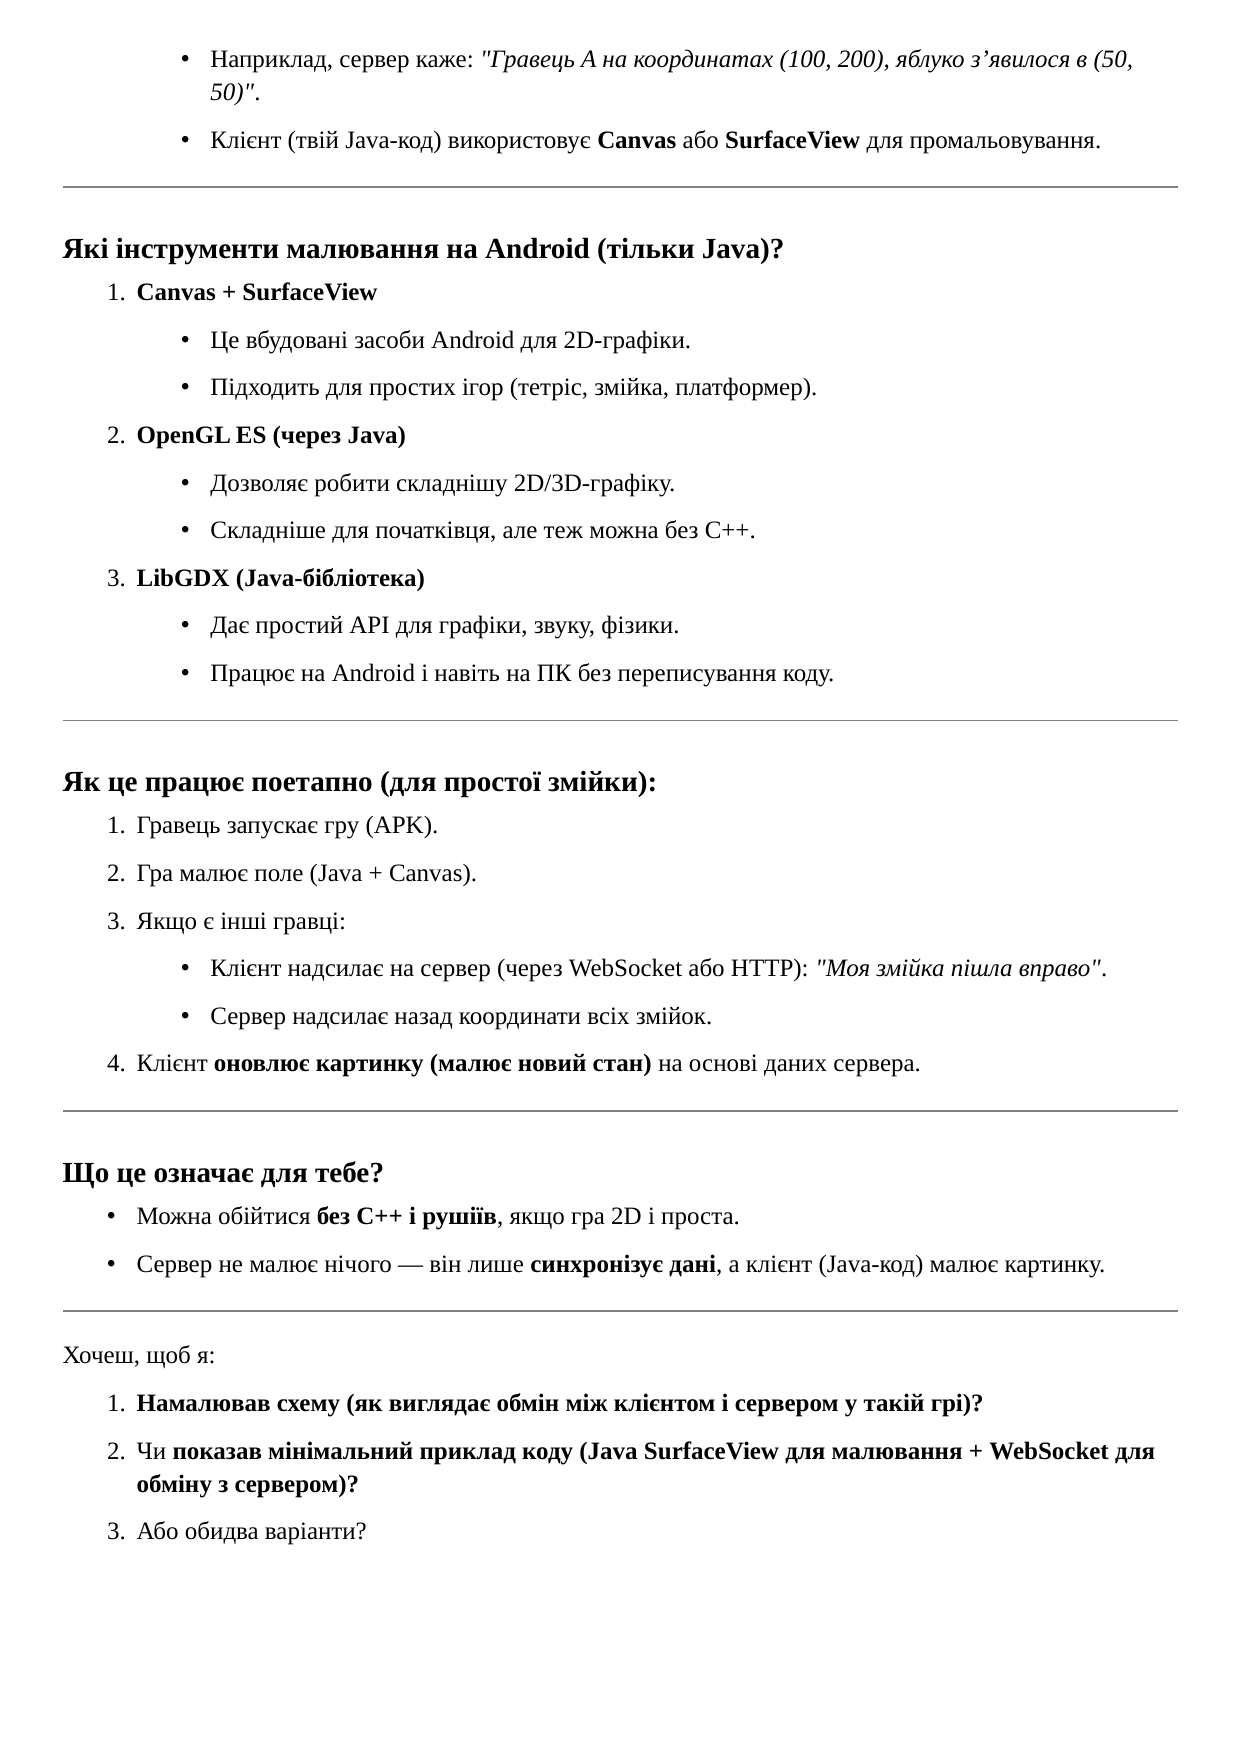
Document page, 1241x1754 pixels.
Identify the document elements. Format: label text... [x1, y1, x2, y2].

list Дає простий API для графіки, звуку, фізики. [181, 610, 1178, 639]
list Сервер не малює нічого — він лише синхронізує дані, а клієнт (Java-код) малює картинку. [107, 1249, 1178, 1277]
list Можна обійтися без C++ і рушіїв, якщо гра 2D і проста. [107, 1201, 1178, 1230]
list OpenGL ES (через Java) [107, 420, 1178, 449]
list Якщо є інші гравці: [107, 906, 1178, 934]
list Намалював схему (як виглядає обмін між клієнтом і сервером у такій грі)? [107, 1388, 1178, 1417]
subtitle Що це означає для тебе? [62, 1155, 1178, 1188]
list Або обидва варіанти? [107, 1516, 1178, 1545]
list Чи показав мінімальний приклад коду (Java SurfaceView для малювання + WebSocket для обміну з сервером)? [107, 1436, 1178, 1497]
list Підходить для простих ігор (тетріс, змійка, платформер). [181, 372, 1178, 401]
subtitle Які інструменти малювання на Android (тільки Java)? [62, 231, 1178, 265]
list LibGDX (Java-бібліотека) [107, 563, 1178, 592]
list Це вбудовані засоби Android для 2D-графіки. [181, 325, 1178, 353]
list Працює на Android і навіть на ПК без переписування коду. [181, 658, 1178, 687]
text Хочеш, щоб я: [62, 1341, 1178, 1369]
subtitle Як це працює поетапно (для простої змійки): [62, 764, 1178, 798]
list Наприклад, сервер каже: "Гравець A на координатах (100, 200), яблуко з’явилося в (50, 50)". [181, 44, 1178, 106]
list Клієнт надсилає на сервер (через WebSocket або HTTP): "Моя змійка пішла вправо". [181, 953, 1178, 982]
list Сервер надсилає назад координати всіх змійок. [181, 1001, 1178, 1030]
list Canvas + SurfaceView [107, 277, 1178, 306]
list Гра малює поле (Java + Canvas). [107, 858, 1178, 887]
list Клієнт оновлює картинку (малює новий стан) на основі даних сервера. [107, 1048, 1178, 1077]
list Дозволяє робити складнішу 2D/3D-графіку. [181, 468, 1178, 496]
list Складніше для початківця, але теж можна без C++. [181, 515, 1178, 544]
list Клієнт (твій Java-код) використовує Canvas або SurfaceView для промальовування. [181, 125, 1178, 153]
list Гравець запускає гру (APK). [107, 811, 1178, 839]
